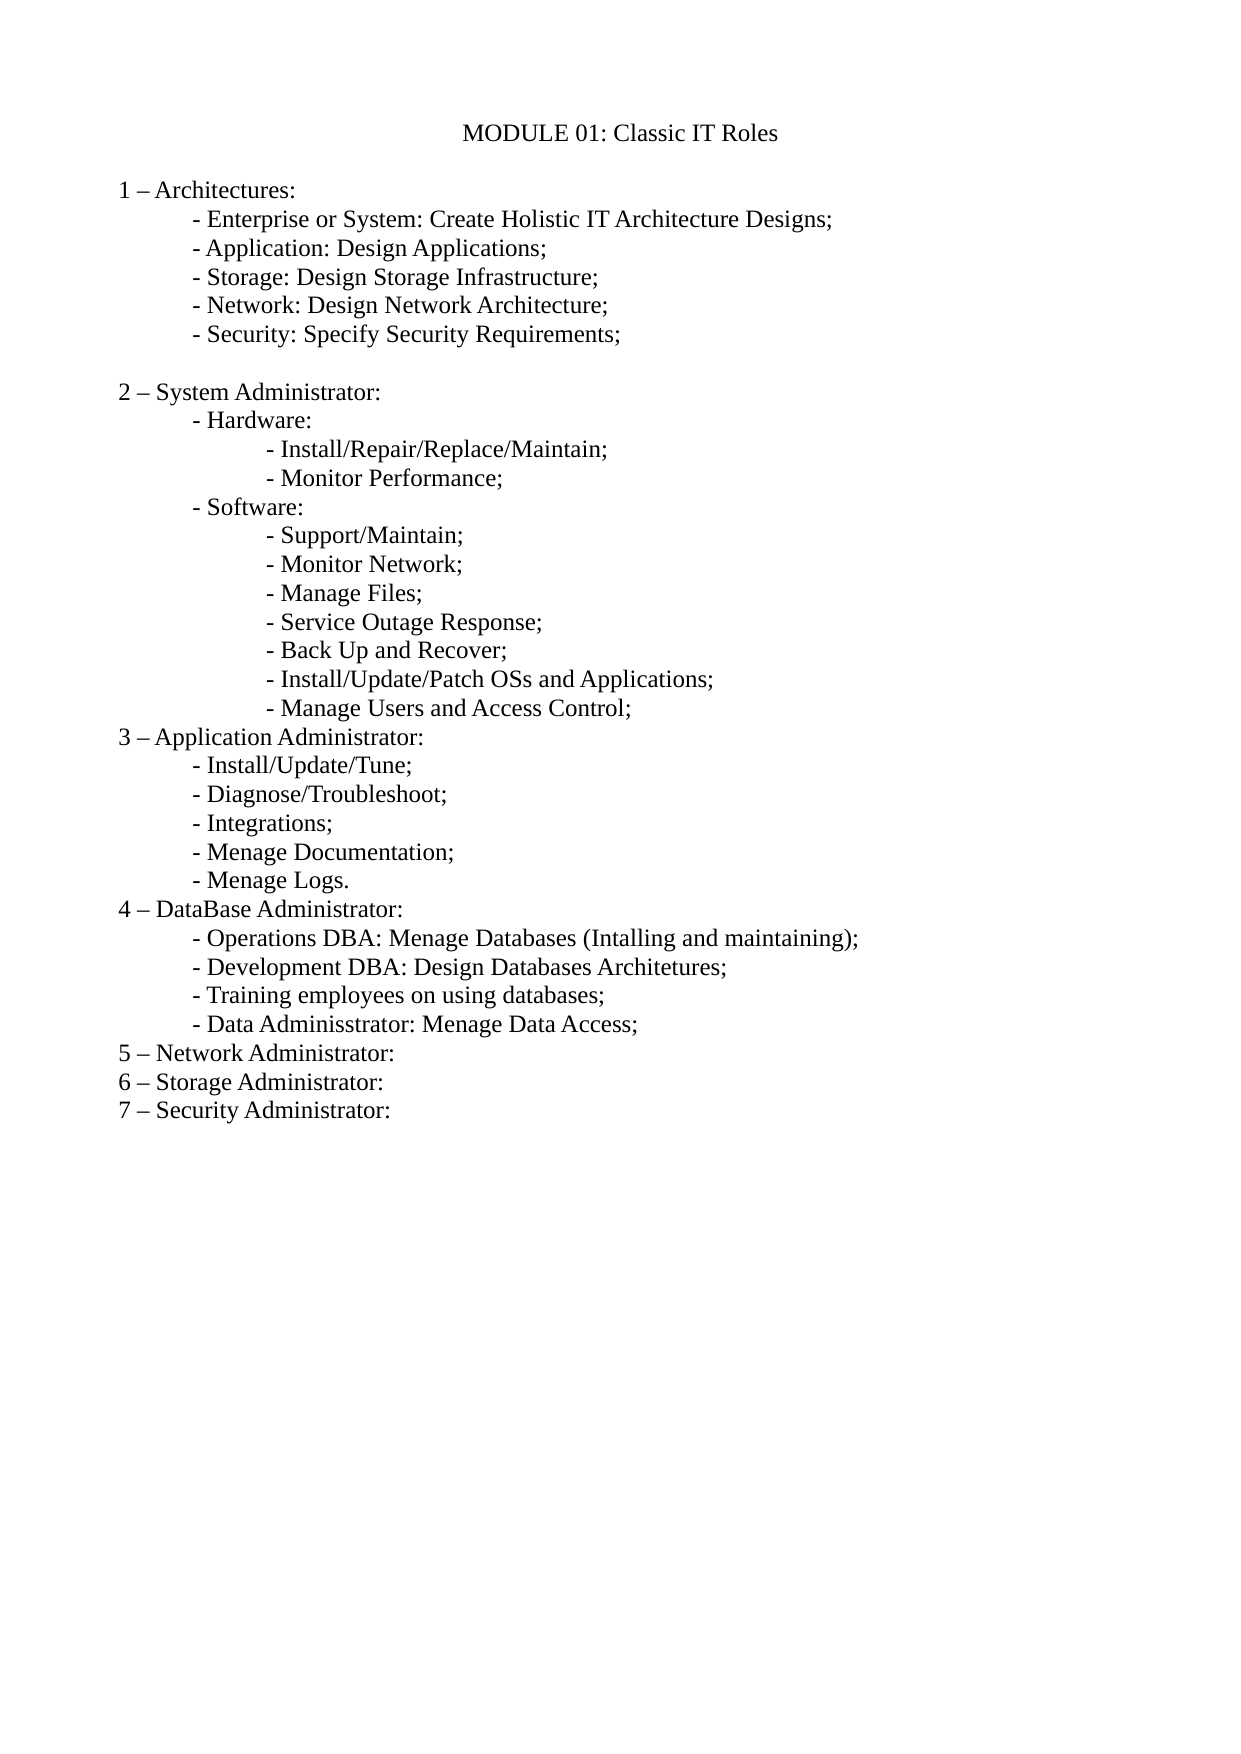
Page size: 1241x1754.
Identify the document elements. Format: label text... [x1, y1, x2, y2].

text - Manage Users and Access Control; [118, 693, 1122, 722]
text - Support/Maintain; [118, 521, 1122, 549]
text 7 – Security Administrator: [118, 1096, 1122, 1124]
text - Storage: Design Storage Infrastructure; [118, 262, 1122, 291]
text - Training employees on using databases; [118, 981, 1122, 1009]
text 3 – Application Administrator: [118, 722, 1122, 751]
text - Diagnose/Troubleshoot; [118, 779, 1122, 808]
text - Install/Update/Tune; [118, 751, 1122, 779]
text - Manage Files; [118, 578, 1122, 607]
text - Software: [118, 492, 1122, 521]
text 1 – Architectures: [118, 176, 1122, 204]
text - Data Adminisstrator: Menage Data Access; [118, 1009, 1122, 1038]
text - Service Outage Response; [118, 607, 1122, 636]
text - Back Up and Recover; [118, 636, 1122, 664]
text - Install/Repair/Replace/Maintain; [118, 434, 1122, 463]
text - Monitor Performance; [118, 463, 1122, 492]
text - Development DBA: Design Databases Architetures; [118, 952, 1122, 981]
text 6 – Storage Administrator: [118, 1067, 1122, 1096]
text - Hardware: [118, 406, 1122, 434]
text - Install/Update/Patch OSs and Applications; [118, 664, 1122, 693]
text - Integrations; [118, 808, 1122, 837]
text 4 – DataBase Administrator: [118, 894, 1122, 923]
text 2 – System Administrator: [118, 377, 1122, 406]
text - Operations DBA: Menage Databases (Intalling and maintaining); [118, 923, 1122, 952]
text 5 – Network Administrator: [118, 1038, 1122, 1067]
text - Network: Design Network Architecture; [118, 291, 1122, 319]
text - Menage Logs. [118, 866, 1122, 894]
text - Enterprise or System: Create Holistic IT Architecture Designs; [118, 204, 1122, 233]
text - Security: Specify Security Requirements; [118, 319, 1122, 348]
text - Menage Documentation; [118, 837, 1122, 866]
text - Application: Design Applications; [118, 233, 1122, 262]
text MODULE 01: Classic IT Roles [118, 118, 1122, 147]
text - Monitor Network; [118, 549, 1122, 578]
